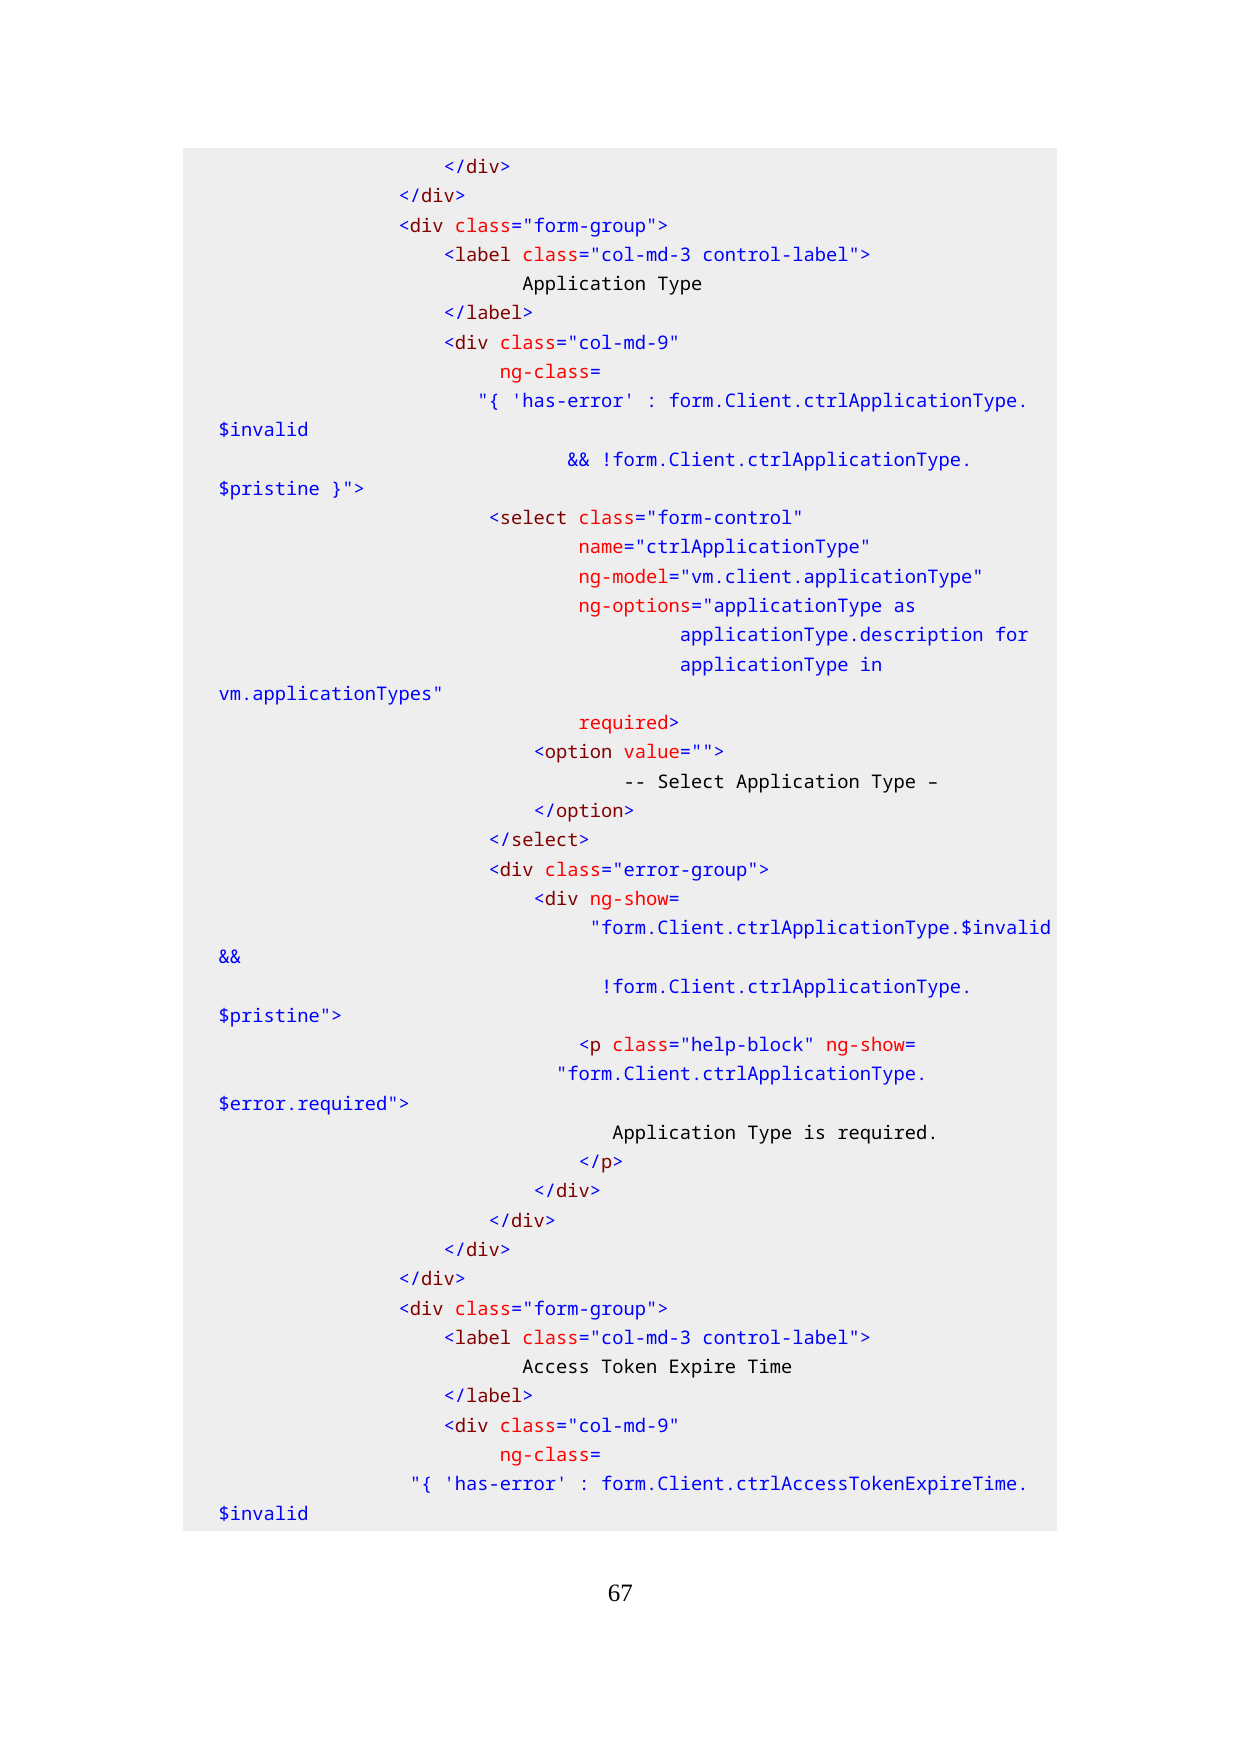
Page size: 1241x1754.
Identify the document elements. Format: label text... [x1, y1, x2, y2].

table_header </div> </div> <div class="form-group"> <label class="col-md-3 control-label"> Application Type </label> <div class="col-md-9" ng-class= "{ 'has-error' : form.Client.ctrlApplicationType.$invalid && !form.Client.ctrlApplicationType.$pristine }"> <select class="form-control" name="ctrlApplicationType" ng-model="vm.client.applicationType" ng-options="applicationType as applicationType.description for applicationType in vm.applicationTypes" required> <option value=""> -- Select Application Type – </option> </select> <div class="error-group"> <div ng-show= "form.Client.ctrlApplicationType.$invalid && !form.Client.ctrlApplicationType.$pristine"> <p class="help-block" ng-show= "form.Client.ctrlApplicationType.$error.required"> Application Type is required. </p> </div> </div> </div> </div> <div class="form-group"> <label class="col-md-3 control-label"> Access Token Expire Time </label> <div class="col-md-9" ng-class= "{ 'has-error' : form.Client.ctrlAccessTokenExpireTime.$invalid [183, 148, 1057, 1531]
